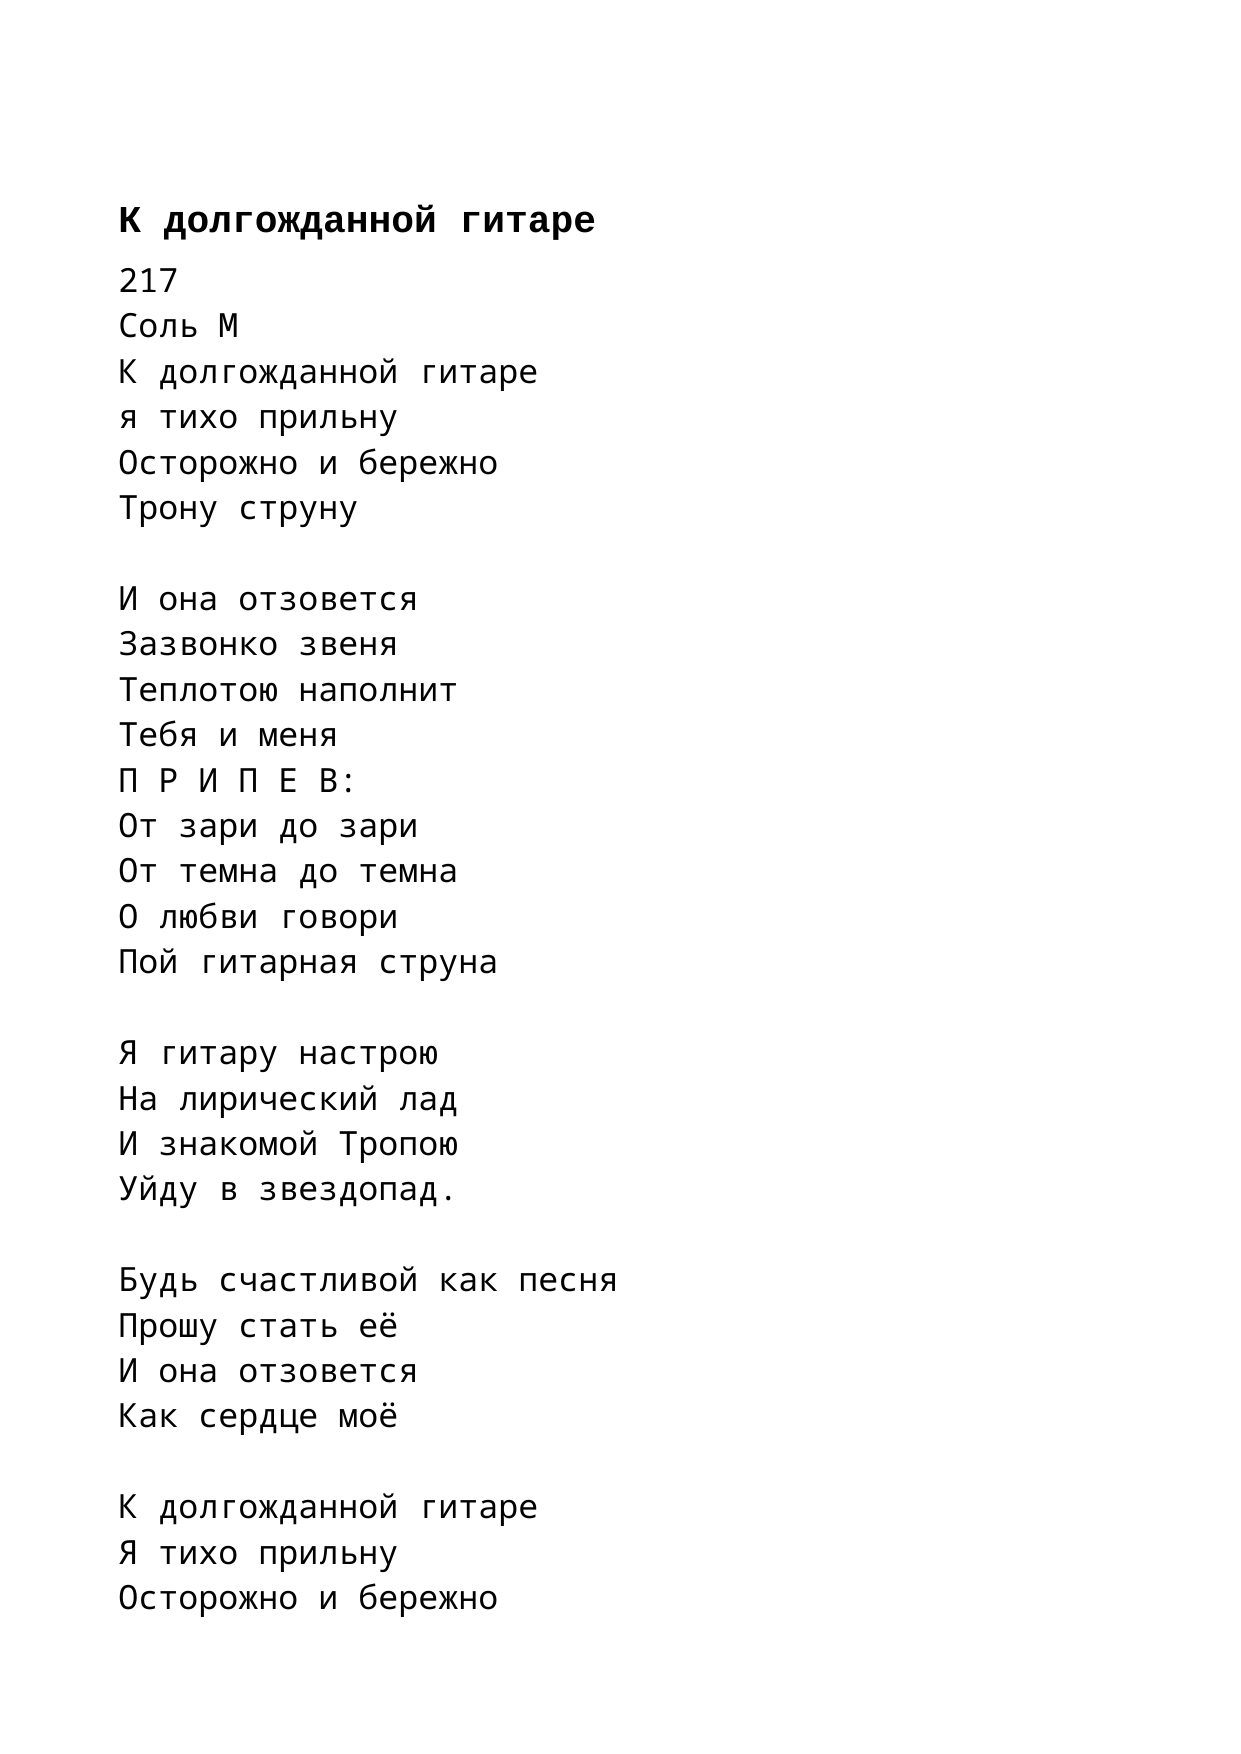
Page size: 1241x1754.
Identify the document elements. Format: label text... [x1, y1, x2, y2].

text Теплотою наполнит [118, 666, 1122, 711]
text я тихо прильну [118, 393, 1122, 438]
text Соль М [118, 302, 1122, 348]
text Зазвонко звеня [118, 620, 1122, 666]
subtitle К долгожданной гитаре [118, 201, 1122, 244]
text На лирический лад [118, 1074, 1122, 1120]
text О любви говори [118, 893, 1122, 938]
text П Р И П Е В: [118, 756, 1122, 802]
text К долгожданной гитаре [118, 1483, 1122, 1528]
text Будь счастливой как песня [118, 1256, 1122, 1301]
text Трону струну [118, 484, 1122, 529]
text От зари до зари [118, 802, 1122, 847]
text И она отзовется [118, 575, 1122, 620]
text Как сердце моё [118, 1392, 1122, 1438]
text Уйду в звездопад. [118, 1165, 1122, 1211]
text И она отзовется [118, 1347, 1122, 1392]
text От темна до темна [118, 847, 1122, 893]
text Тебя и меня [118, 711, 1122, 756]
text 217 [118, 257, 1122, 302]
text Я гитару настрою [118, 1029, 1122, 1074]
text К долгожданной гитаре [118, 348, 1122, 393]
text И знакомой Тропою [118, 1120, 1122, 1165]
text Осторожно и бережно [118, 438, 1122, 484]
text Пой гитарная струна [118, 938, 1122, 983]
text Осторожно и бережно [118, 1574, 1122, 1619]
text Я тихо прильну [118, 1528, 1122, 1574]
text Прошу стать её [118, 1301, 1122, 1347]
